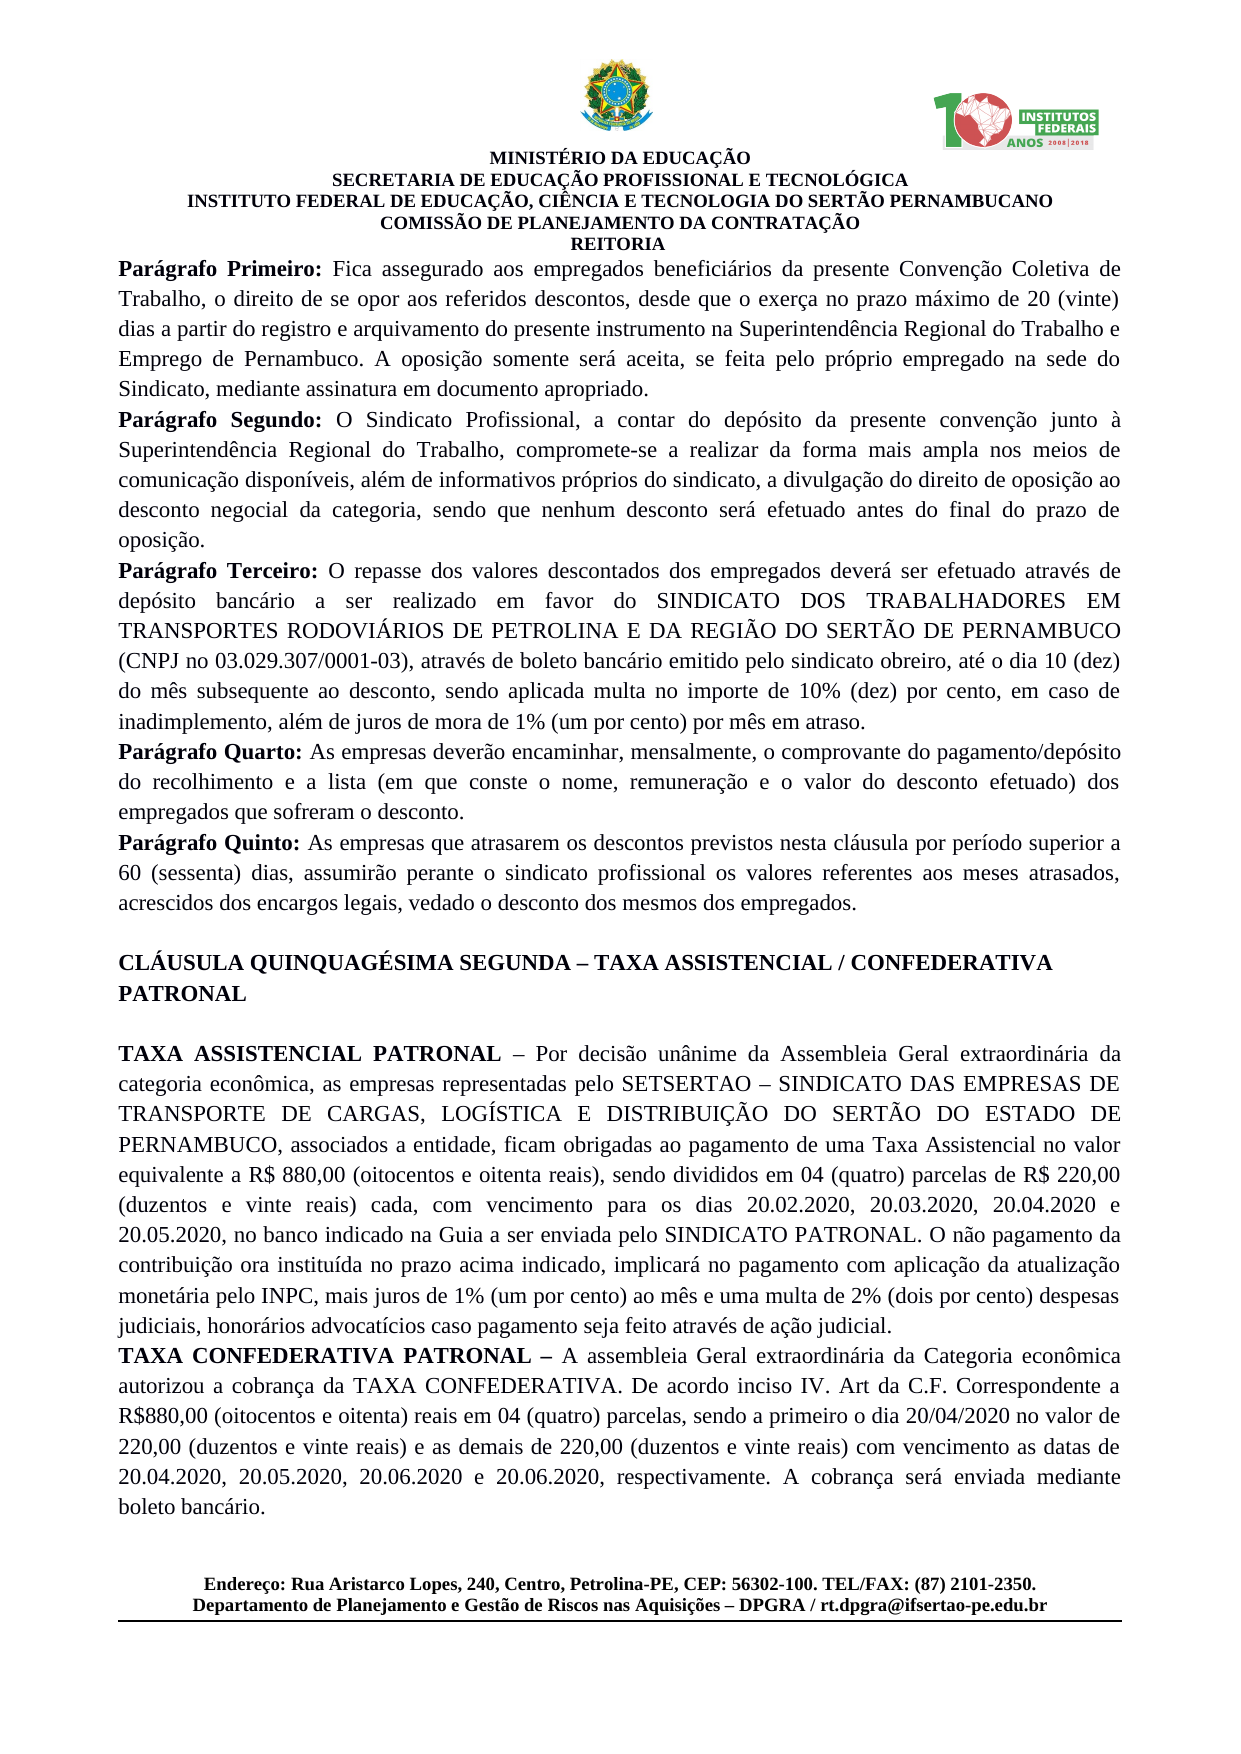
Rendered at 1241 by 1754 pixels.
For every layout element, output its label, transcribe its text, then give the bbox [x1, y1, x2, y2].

text Parágrafo Segundo: O Sindicato Profissional, a contar do depósito da presente convenção junto à Superintendência Regional do Trabalho, compromete-se a realizar da forma mais ampla nos meios de comunicação disponíveis, além de informativos próprios do sindicato, a divulgação do direito de oposição ao desconto negocial da categoria, sendo que nenhum desconto será efetuado antes do final do prazo de oposição. [118, 406, 1122, 553]
text Parágrafo Terceiro: O repasse dos valores descontados dos empregados deverá ser efetuado através de depósito bancário a ser realizado em favor do SINDICATO DOS TRABALHADORES EM TRANSPORTES RODOVIÁRIOS DE PETROLINA E DA REGIÃO DO SERTÃO DE PERNAMBUCO (CNPJ no 03.029.307/0001-03), através de boleto bancário emitido pelo sindicato obreiro, até o dia 10 (dez) do mês subsequente ao desconto, sendo aplicada multa no importe de 10% (dez) por cento, em caso de inadimplemento, além de juros de mora de 1% (um por cento) por mês em atraso. [118, 557, 1122, 734]
picture [579, 58, 654, 132]
text CLÁUSULA QUINQUAGÉSIMA SEGUNDA – TAXA ASSISTENCIAL / CONFEDERATIVA PATRONAL [118, 949, 1122, 1006]
text TAXA CONFEDERATIVA PATRONAL – A assembleia Geral extraordinária da Categoria econômica autorizou a cobrança da TAXA CONFEDERATIVA. De acordo inciso IV. Art da C.F. Correspondente a R$880,00 (oitocentos e oitenta) reais em 04 (quatro) parcelas, sendo a primeiro o dia 20/04/2020 no valor de 220,00 (duzentos e vinte reais) e as demais de 220,00 (duzentos e vinte reais) com vencimento as datas de 20.04.2020, 20.05.2020, 20.06.2020 e 20.06.2020, respectivamente. A cobrança será enviada mediante boleto bancário. [118, 1342, 1122, 1519]
picture [933, 93, 1099, 150]
text TAXA ASSISTENCIAL PATRONAL – Por decisão unânime da Assembleia Geral extraordinária da categoria econômica, as empresas representadas pelo SETSERTAO – SINDICATO DAS EMPRESAS DE TRANSPORTE DE CARGAS, LOGÍSTICA E DISTRIBUIÇÃO DO SERTÃO DO ESTADO DE PERNAMBUCO, associados a entidade, ficam obrigadas ao pagamento de uma Taxa Assistencial no valor equivalente a R$ 880,00 (oitocentos e oitenta reais), sendo divididos em 04 (quatro) parcelas de R$ 220,00 (duzentos e vinte reais) cada, com vencimento para os dias 20.02.2020, 20.03.2020, 20.04.2020 e 20.05.2020, no banco indicado na Guia a ser enviada pelo SINDICATO PATRONAL. O não pagamento da contribuição ora instituída no prazo acima indicado, implicará no pagamento com aplicação da atualização monetária pelo INPC, mais juros de 1% (um por cento) ao mês e uma multa de 2% (dois por cento) despesas judiciais, honorários advocatícios caso pagamento seja feito através de ação judicial. [118, 1040, 1122, 1338]
text Parágrafo Primeiro: Fica assegurado aos empregados beneficiários da presente Convenção Coletiva de Trabalho, o direito de se opor aos referidos descontos, desde que o exerça no prazo máximo de 20 (vinte) dias a partir do registro e arquivamento do presente instrumento na Superintendência Regional do Trabalho e Emprego de Pernambuco. A oposição somente será aceita, se feita pelo próprio empregado na sede do Sindicato, mediante assinatura em documento apropriado. [118, 255, 1122, 402]
text Parágrafo Quinto: As empresas que atrasarem os descontos previstos nesta cláusula por período superior a 60 (sessenta) dias, assumirão perante o sindicato profissional os valores referentes aos meses atrasados, acrescidos dos encargos legais, vedado o desconto dos mesmos dos empregados. [118, 829, 1122, 915]
text Parágrafo Quarto: As empresas deverão encaminhar, mensalmente, o comprovante do pagamento/depósito do recolhimento e a lista (em que conste o nome, remuneração e o valor do desconto efetuado) dos empregados que sofreram o desconto. [118, 738, 1122, 825]
